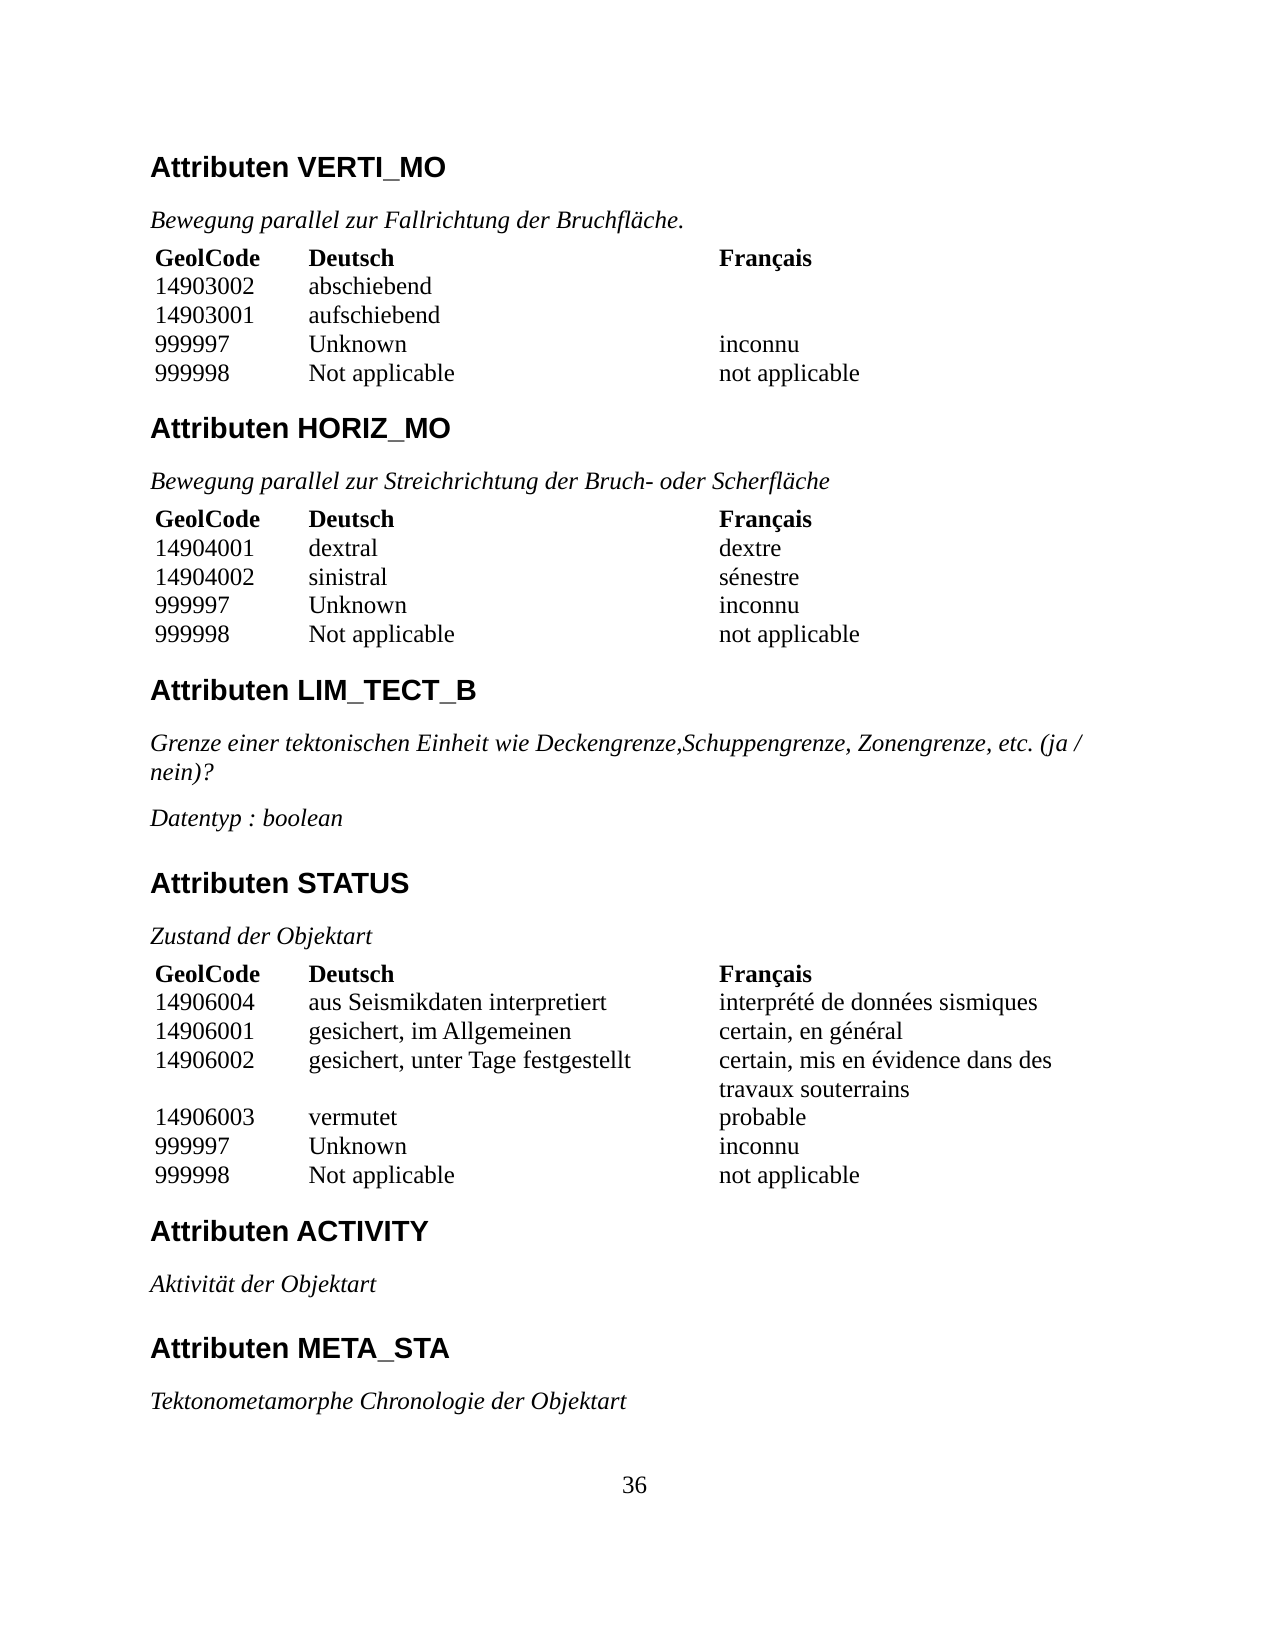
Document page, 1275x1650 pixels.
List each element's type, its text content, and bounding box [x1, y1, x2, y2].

table_cell certain, en général [714, 1016, 1125, 1045]
subtitle Attributen STATUS [150, 866, 1125, 899]
table_cell 14906003 [150, 1103, 304, 1131]
table_cell 999998 [150, 619, 304, 648]
table_header GeolCode [150, 243, 304, 271]
table_header Français [714, 959, 1125, 987]
table_cell interprété de données sismiques [714, 988, 1125, 1016]
text Tektonometamorphe Chronologie der Objektart [150, 1386, 1125, 1415]
table_cell not applicable [714, 619, 1125, 648]
table_cell not applicable [714, 358, 1125, 386]
text Aktivität der Objektart [150, 1269, 1125, 1297]
table_cell 999997 [150, 590, 304, 619]
table_cell inconnu [714, 329, 1125, 358]
text Bewegung parallel zur Fallrichtung der Bruchfläche. [150, 205, 1125, 234]
table_cell sinistral [304, 562, 714, 590]
table_cell vermutet [304, 1103, 714, 1131]
text Zustand der Objektart [150, 921, 1125, 950]
subtitle Attributen VERTI_MO [150, 150, 1125, 183]
table_cell [714, 300, 1125, 329]
table_cell 14903002 [150, 271, 304, 300]
table_cell not applicable [714, 1160, 1125, 1189]
text Datentyp : boolean [150, 803, 1125, 832]
table_cell gesichert, unter Tage festgestellt [304, 1045, 714, 1102]
table_header Deutsch [304, 243, 714, 271]
table_header GeolCode [150, 959, 304, 987]
table_cell inconnu [714, 590, 1125, 619]
table_cell probable [714, 1103, 1125, 1131]
table_cell aufschiebend [304, 300, 714, 329]
table_cell 14906004 [150, 988, 304, 1016]
subtitle Attributen HORIZ_MO [150, 411, 1125, 445]
table_cell 14904001 [150, 533, 304, 562]
table_cell 999997 [150, 329, 304, 358]
table_cell certain, mis en évidence dans des travaux souterrains [714, 1045, 1125, 1102]
table_cell Not applicable [304, 1160, 714, 1189]
table_cell Unknown [304, 329, 714, 358]
text Bewegung parallel zur Streichrichtung der Bruch- oder Scherfläche [150, 466, 1125, 495]
table_cell 14903001 [150, 300, 304, 329]
table_cell 14906001 [150, 1016, 304, 1045]
table_cell sénestre [714, 562, 1125, 590]
subtitle Attributen META_STA [150, 1331, 1125, 1365]
table_cell abschiebend [304, 271, 714, 300]
table_cell 999998 [150, 358, 304, 386]
table_header GeolCode [150, 504, 304, 533]
table_header Français [714, 504, 1125, 533]
table_cell dextre [714, 533, 1125, 562]
table_header Deutsch [304, 959, 714, 987]
text Grenze einer tektonischen Einheit wie Deckengrenze,Schuppengrenze, Zonengrenze, etc. (ja / nein)? [150, 728, 1125, 785]
table_cell Not applicable [304, 358, 714, 386]
subtitle Attributen ACTIVITY [150, 1214, 1125, 1247]
table_cell 14906002 [150, 1045, 304, 1102]
table_cell 14904002 [150, 562, 304, 590]
table_cell dextral [304, 533, 714, 562]
table_cell [714, 271, 1125, 300]
table_header Français [714, 243, 1125, 271]
table_cell Unknown [304, 1131, 714, 1160]
table_cell aus Seismikdaten interpretiert [304, 988, 714, 1016]
table_header Deutsch [304, 504, 714, 533]
table_cell Not applicable [304, 619, 714, 648]
table_cell 999998 [150, 1160, 304, 1189]
table_cell Unknown [304, 590, 714, 619]
subtitle Attributen LIM_TECT_B [150, 673, 1125, 706]
table_cell 999997 [150, 1131, 304, 1160]
table_cell gesichert, im Allgemeinen [304, 1016, 714, 1045]
table_cell inconnu [714, 1131, 1125, 1160]
